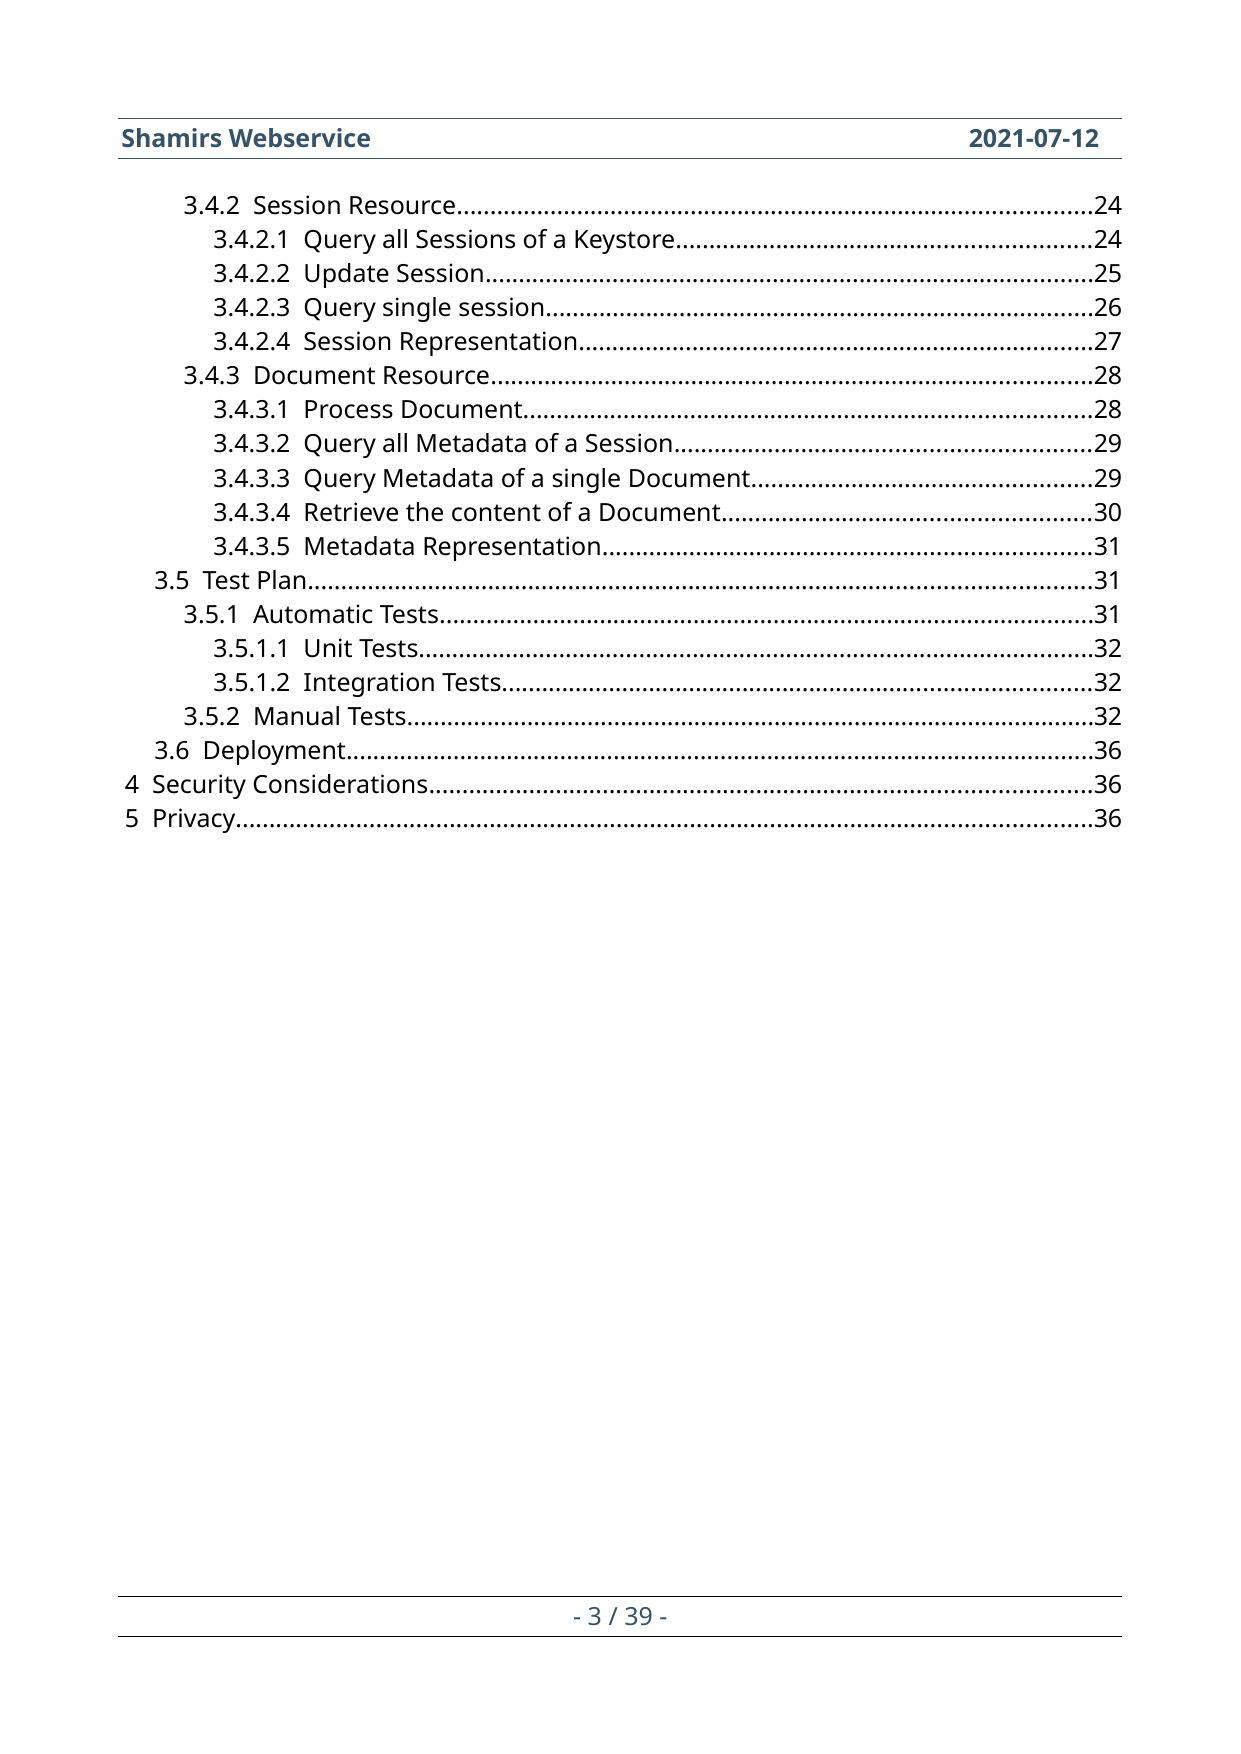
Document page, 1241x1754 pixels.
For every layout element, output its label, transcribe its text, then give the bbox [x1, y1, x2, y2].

text 3.4.3.2 Query all Metadata of a Session 29 [207, 426, 1122, 460]
text 3.5.2 Manual Tests 32 [177, 699, 1122, 733]
text 3.5.1.1 Unit Tests 32 [207, 631, 1122, 664]
text 3.4.2.2 Update Session 25 [207, 256, 1122, 290]
text 3.4.3.3 Query Metadata of a single Document 29 [207, 460, 1122, 494]
text 3.4.2 Session Resource 24 [177, 188, 1122, 222]
text 3.4.3 Document Resource 28 [177, 358, 1122, 392]
text 3.4.3.1 Process Document 28 [207, 392, 1122, 426]
text 5 Privacy 36 [118, 801, 1122, 835]
text 3.5.1.2 Integration Tests 32 [207, 664, 1122, 699]
text 3.4.2.1 Query all Sessions of a Keystore 24 [207, 222, 1122, 256]
text 3.6 Deployment 36 [148, 733, 1122, 767]
text 3.4.2.3 Query single session 26 [207, 290, 1122, 324]
text 3.5 Test Plan 31 [148, 562, 1122, 596]
text 3.5.1 Automatic Tests 31 [177, 596, 1122, 631]
text 3.4.3.4 Retrieve the content of a Document 30 [207, 494, 1122, 528]
text 3.4.2.4 Session Representation 27 [207, 324, 1122, 358]
text 3.4.3.5 Metadata Representation 31 [207, 528, 1122, 562]
text 4 Security Considerations 36 [118, 767, 1122, 801]
